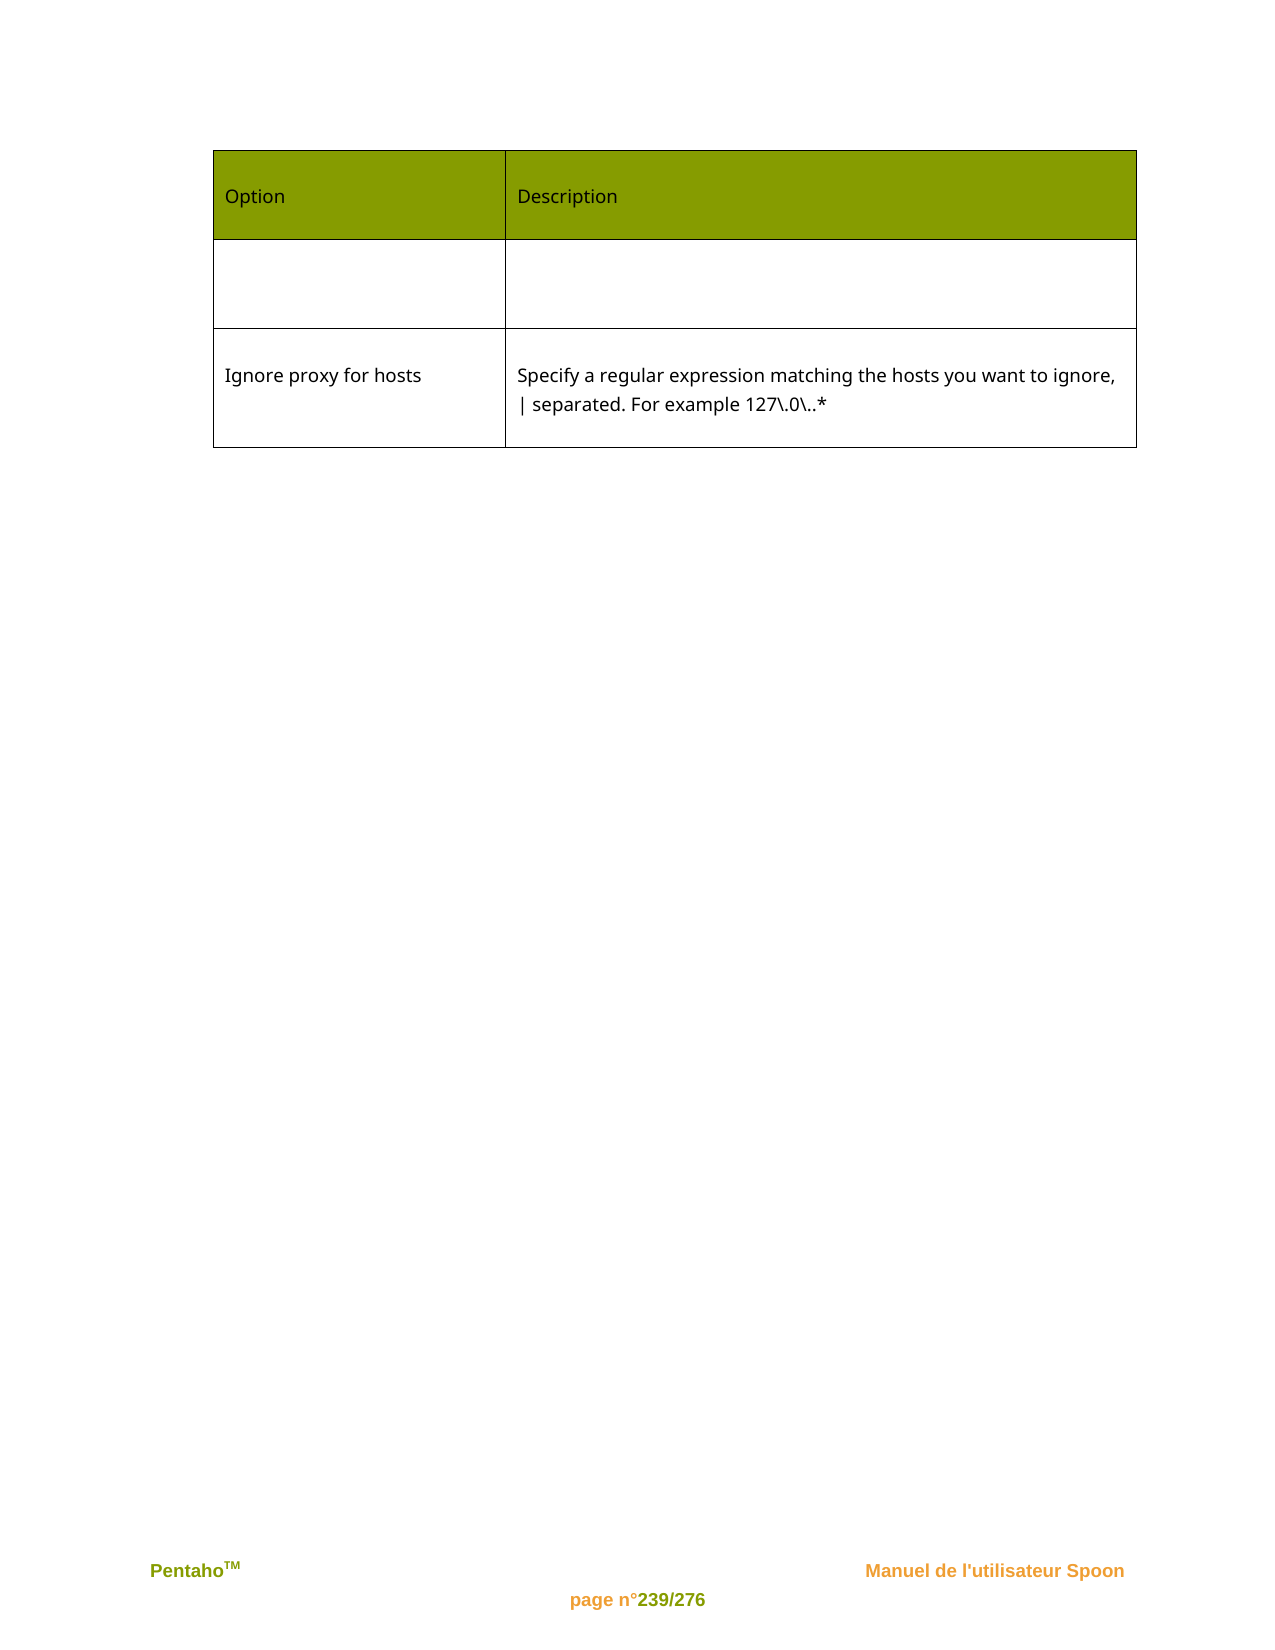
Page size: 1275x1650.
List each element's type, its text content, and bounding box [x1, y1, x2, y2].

table_header Description [506, 151, 1136, 239]
table_cell Ignore proxy for hosts [214, 329, 505, 447]
table_cell [506, 240, 1136, 328]
table_cell [214, 240, 505, 328]
table_cell Specify a regular expression matching the hosts you want to ignore, | separated. For example 127\.0\..* [506, 329, 1136, 447]
table_header Option [214, 151, 505, 239]
